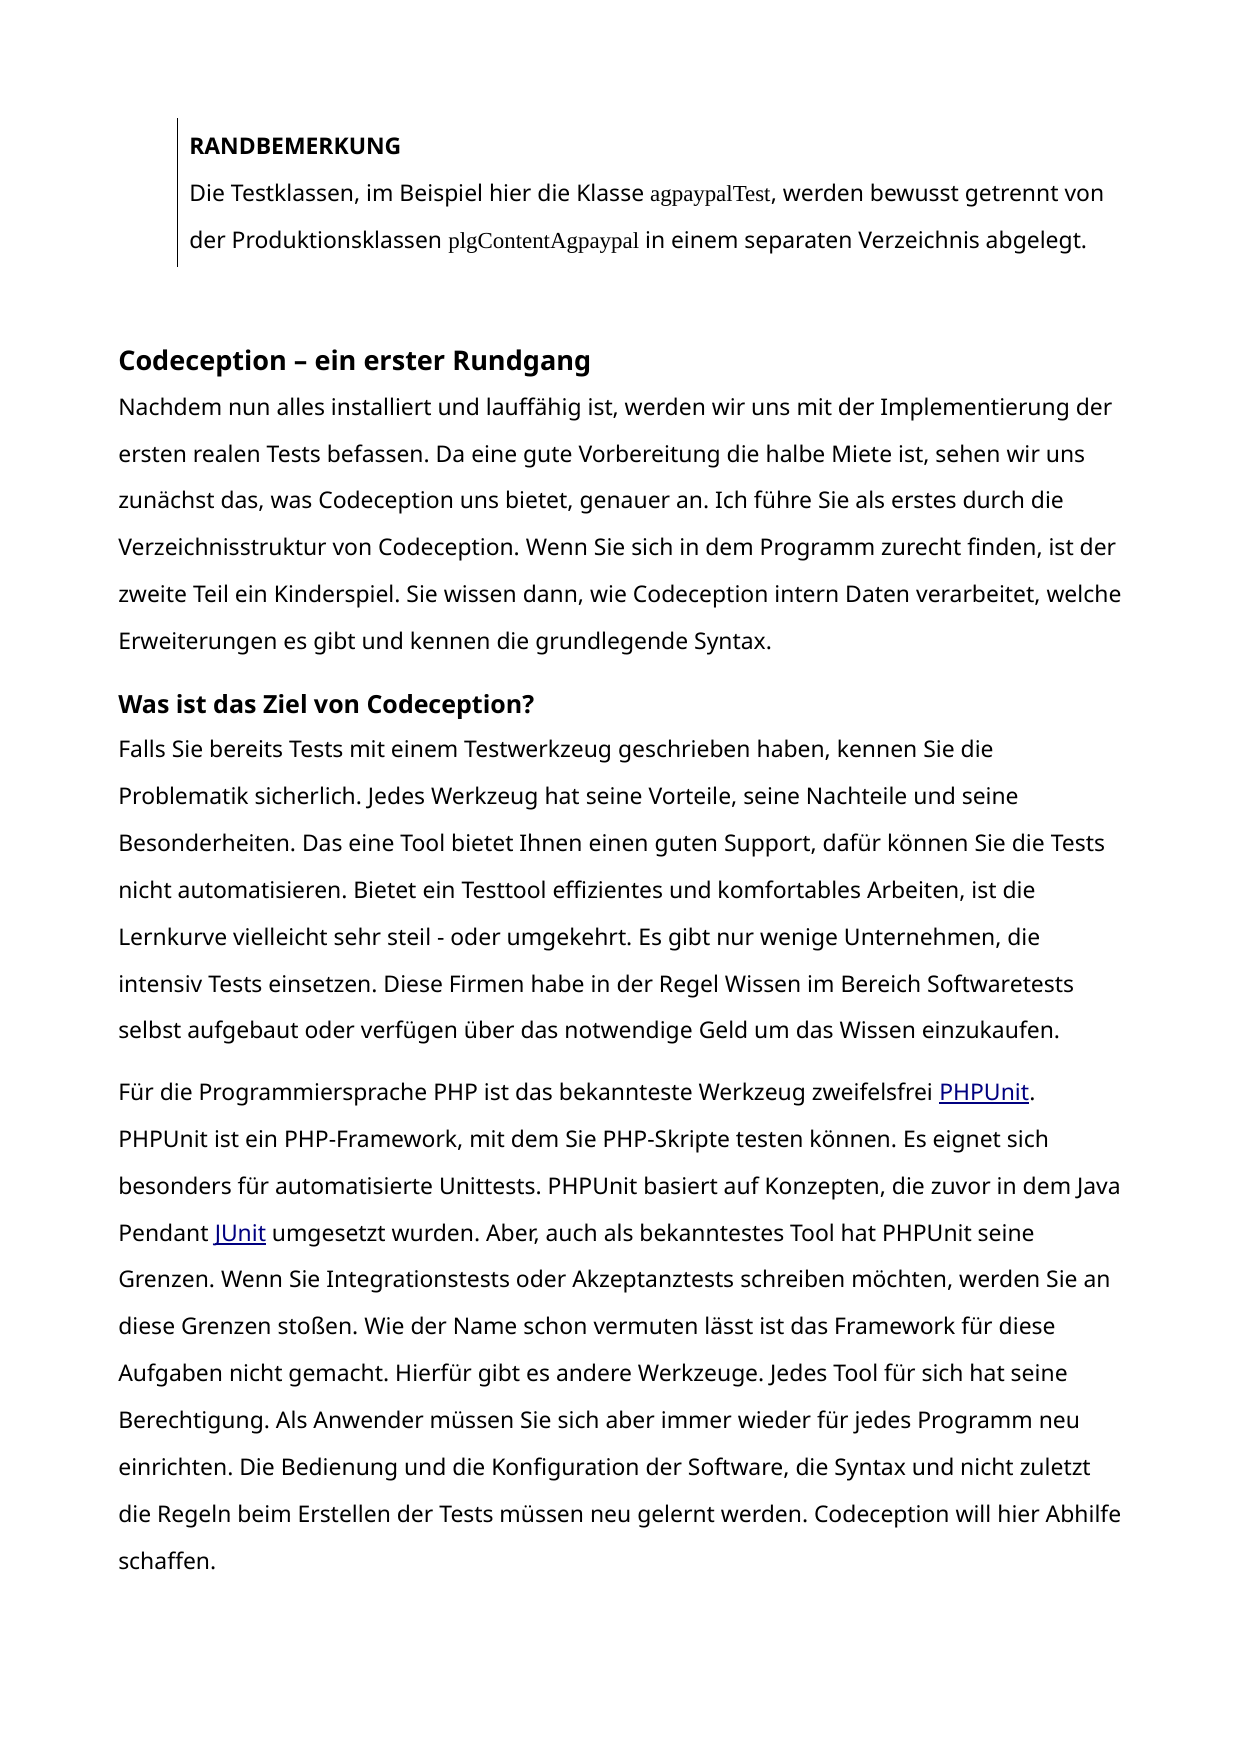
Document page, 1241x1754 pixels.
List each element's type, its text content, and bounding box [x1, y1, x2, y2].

text RANDBEMERKUNG Die Testklassen, im Beispiel hier die Klasse agpaypalTest, werden bewusst getrennt von der Produktionsklassen plgContentAgpaypal in einem separaten Verzeichnis abgelegt. [178, 118, 1122, 267]
subtitle Codeception – ein erster Rundgang [118, 341, 1122, 378]
subtitle Was ist das Ziel von Codeception? [118, 687, 1122, 721]
text Für die Programmiersprache PHP ist das bekannteste Werkzeug zweifelsfrei PHPUnit. PHPUnit ist ein PHP-Framework, mit dem Sie PHP-Skripte testen können. Es eignet sich besonders für automatisierte Unittests. PHPUnit basiert auf Konzepten, die zuvor in dem Java Pendant JUnit umgesetzt wurden. Aber, auch als bekanntestes Tool hat PHPUnit seine Grenzen. Wenn Sie Integrationstests oder Akzeptanztests schreiben möchten, werden Sie an diese Grenzen stoßen. Wie der Name schon vermuten lässt ist das Framework für diese Aufgaben nicht gemacht. Hierfür gibt es andere Werkzeuge. Jedes Tool für sich hat seine Berechtigung. Als Anwender müssen Sie sich aber immer wieder für jedes Programm neu einrichten. Die Bedienung und die Konfiguration der Software, die Syntax und nicht zuletzt die Regeln beim Erstellen der Tests müssen neu gelernt werden. Codeception will hier Abhilfe schaffen. [118, 1076, 1122, 1576]
text Falls Sie bereits Tests mit einem Testwerkzeug geschrieben haben, kennen Sie die Problematik sicherlich. Jedes Werkzeug hat seine Vorteile, seine Nachteile und seine Besonderheiten. Das eine Tool bietet Ihnen einen guten Support, dafür können Sie die Tests nicht automatisieren. Bietet ein Testtool effizientes und komfortables Arbeiten, ist die Lernkurve vielleicht sehr steil - oder umgekehrt. Es gibt nur wenige Unternehmen, die intensiv Tests einsetzen. Diese Firmen habe in der Regel Wissen im Bereich Softwaretests selbst aufgebaut oder verfügen über das notwendige Geld um das Wissen einzukaufen. [118, 733, 1122, 1046]
text Nachdem nun alles installiert und lauffähig ist, werden wir uns mit der Implementierung der ersten realen Tests befassen. Da eine gute Vorbereitung die halbe Miete ist, sehen wir uns zunächst das, was Codeception uns bietet, genauer an. Ich führe Sie als erstes durch die Verzeichnisstruktur von Codeception. Wenn Sie sich in dem Programm zurecht finden, ist der zweite Teil ein Kinderspiel. Sie wissen dann, wie Codeception intern Daten verarbeitet, welche Erweiterungen es gibt und kennen die grundlegende Syntax. [118, 391, 1122, 656]
